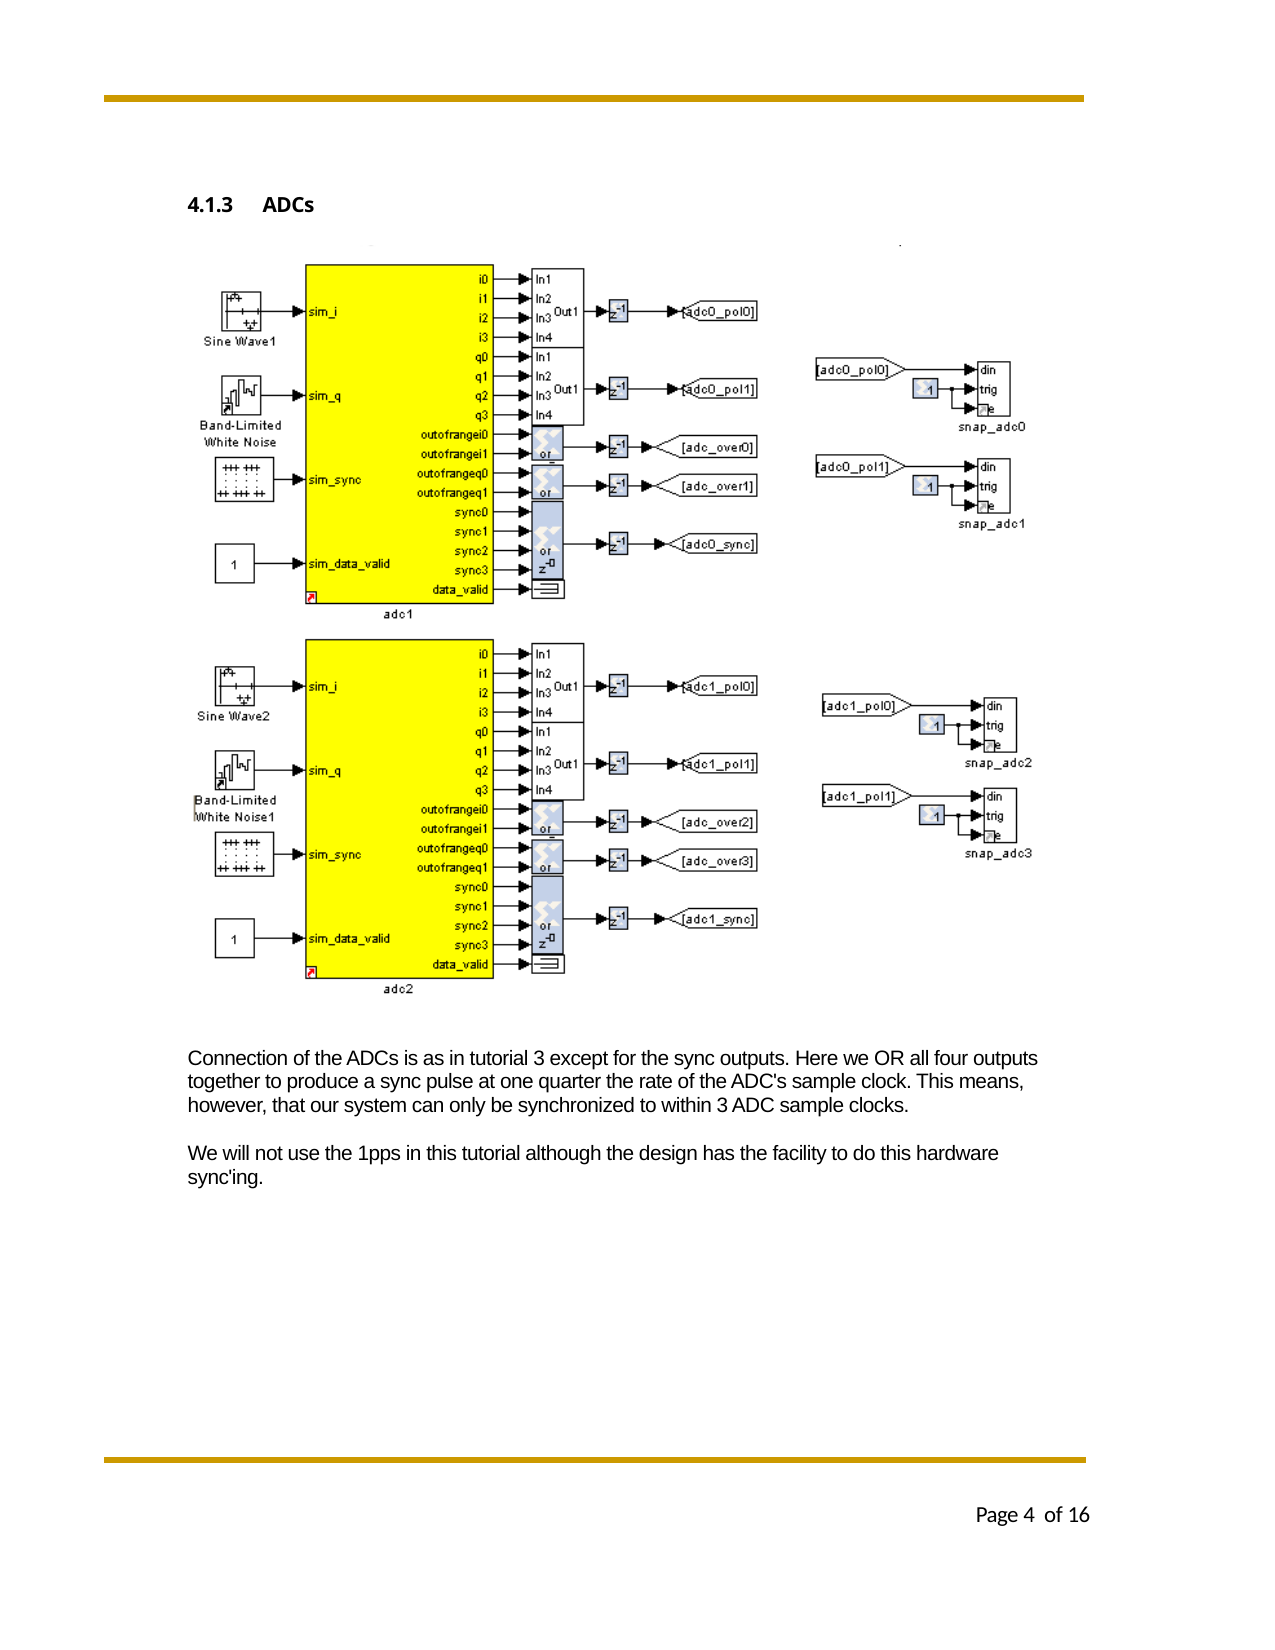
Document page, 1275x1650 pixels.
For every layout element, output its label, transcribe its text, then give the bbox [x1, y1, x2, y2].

subtitle ADCs [187, 191, 1062, 219]
text We will not use the 1pps in this tutorial although the design has the facility to do this hardware sync'ing. [187, 1141, 1062, 1189]
picture [193, 245, 1068, 1014]
text Connection of the ADCs is as in tutorial 3 except for the sync outputs. Here we OR all four outputs together to produce a sync pulse at one quarter the rate of the ADC's sample clock. This means, however, that our system can only be synchronized to within 3 ADC sample clocks. [187, 1045, 1062, 1117]
